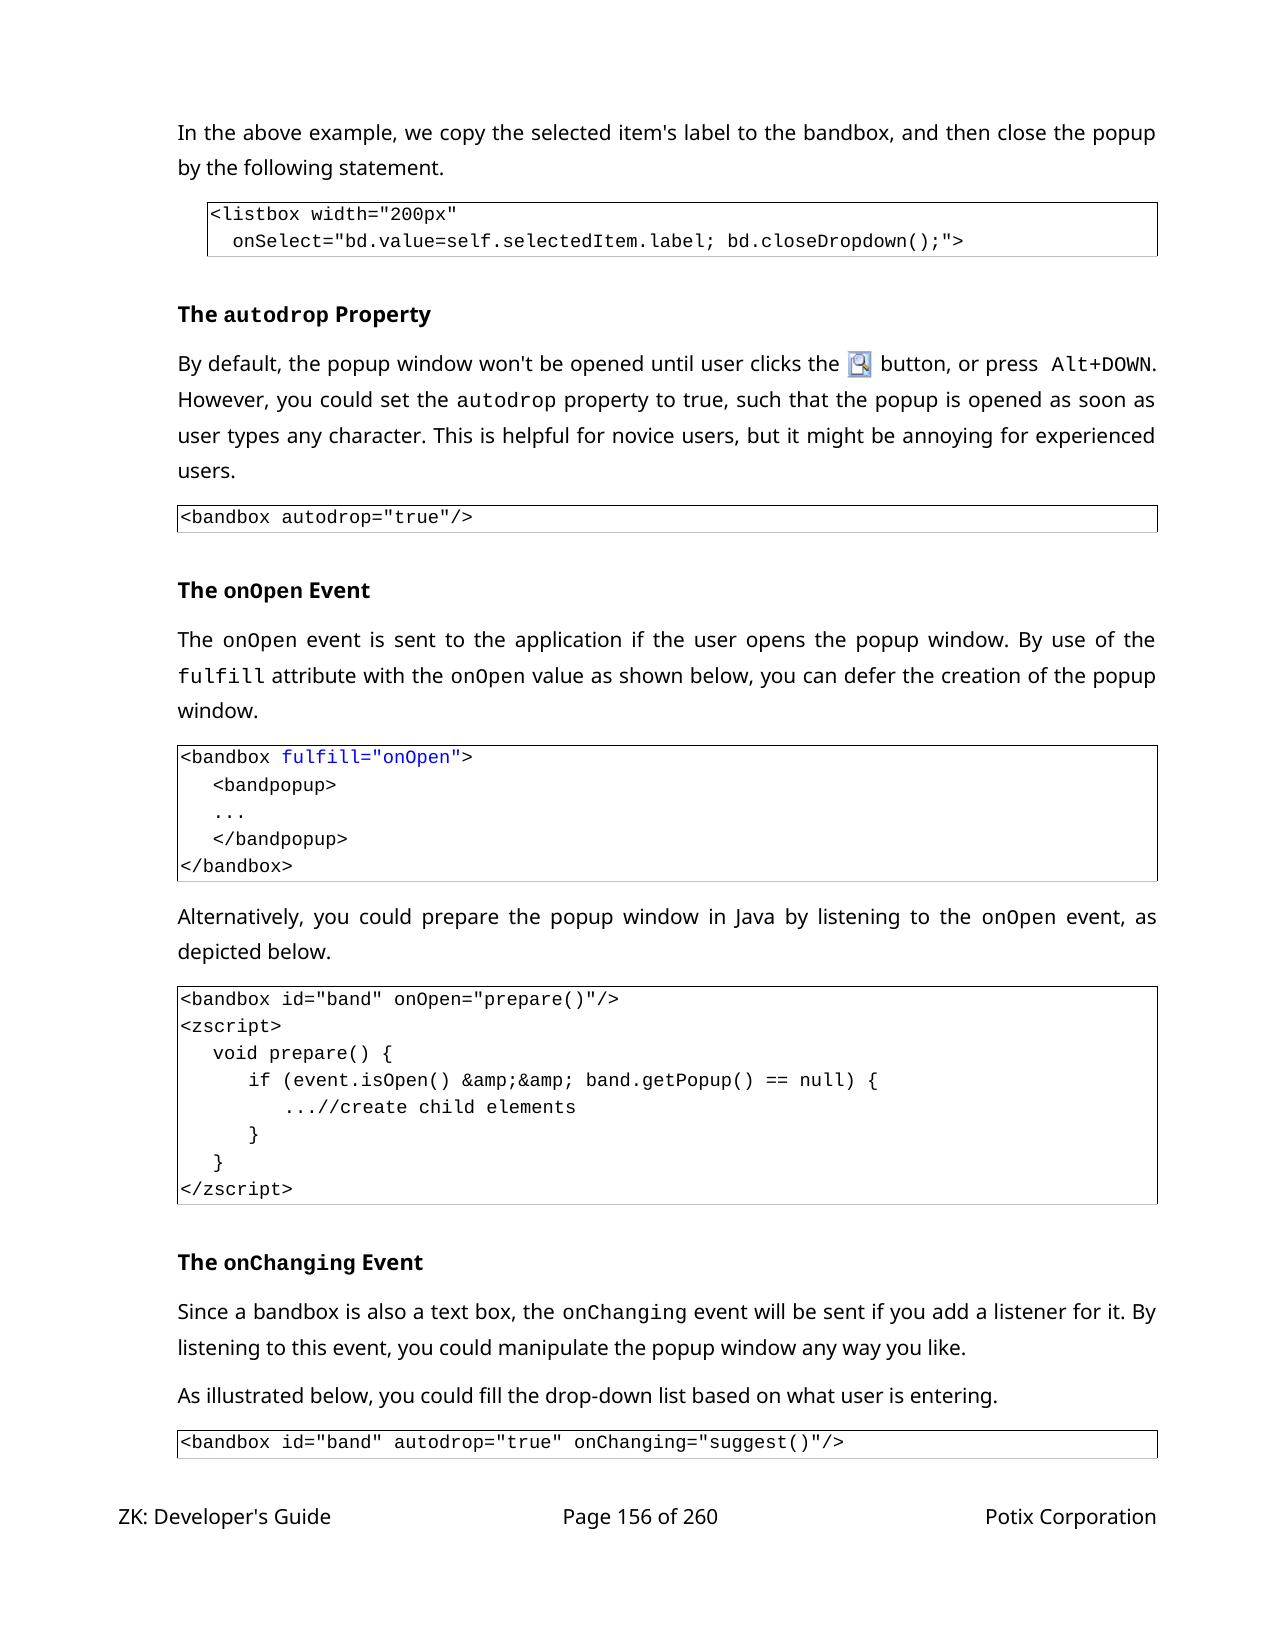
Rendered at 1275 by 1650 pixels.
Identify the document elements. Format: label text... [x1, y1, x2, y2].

text ...//create child elements [178, 1095, 1157, 1119]
text <zscript> [178, 1013, 1157, 1038]
text <bandbox fulfill="onOpen"> [178, 746, 1157, 769]
picture [847, 350, 874, 379]
text <bandpopup> [178, 772, 1157, 797]
text The onOpen event is sent to the application if the user opens the popup window. By use of the fulfill attribute with the onOpen value as shown below, you can defer the creation of the popup window. [177, 625, 1157, 725]
text if (event.isOpen() &amp;&amp; band.getPopup() == null) { [178, 1068, 1157, 1092]
text </zscript> [178, 1177, 1157, 1204]
subtitle The onOpen Event [177, 575, 1157, 605]
text <bandbox id="band" autodrop="true" onChanging="suggest()"/> [178, 1431, 1157, 1458]
text In the above example, we copy the selected item's label to the bandbox, and then close the popup by the following statement. [177, 118, 1157, 182]
text } [178, 1149, 1157, 1174]
text void prepare() { [178, 1041, 1157, 1065]
text ... [178, 800, 1157, 824]
text Alternatively, you could prepare the popup window in Java by listening to the onOpen event, as depicted below. [177, 902, 1157, 966]
text </bandpopup> [178, 827, 1157, 851]
subtitle The autodrop Property [177, 298, 1157, 329]
text </bandbox> [178, 854, 1157, 881]
text <listbox width="200px" onSelect="bd.value=self.selectedItem.label; bd.closeDropdown();"> [208, 203, 1157, 256]
text As illustrated below, you could fill the drop-down list based on what user is entering. [177, 1382, 1157, 1410]
subtitle The onChanging Event [177, 1246, 1157, 1277]
text <bandbox id="band" onOpen="prepare()"/> [178, 987, 1157, 1011]
text <bandbox autodrop="true"/> [178, 506, 1157, 532]
text } [178, 1122, 1157, 1147]
text Since a bandbox is also a text box, the onChanging event will be sent if you add a listener for it. By listening to this event, you could manipulate the popup window any way you like. [177, 1297, 1157, 1361]
text By default, the popup window won't be opened until user clicks the button, or press Alt+DOWN. However, you could set the autodrop property to true, such that the popup is opened as soon as user types any character. This is helpful for novice users, but it might be annoying for experienced users. [177, 349, 1157, 484]
